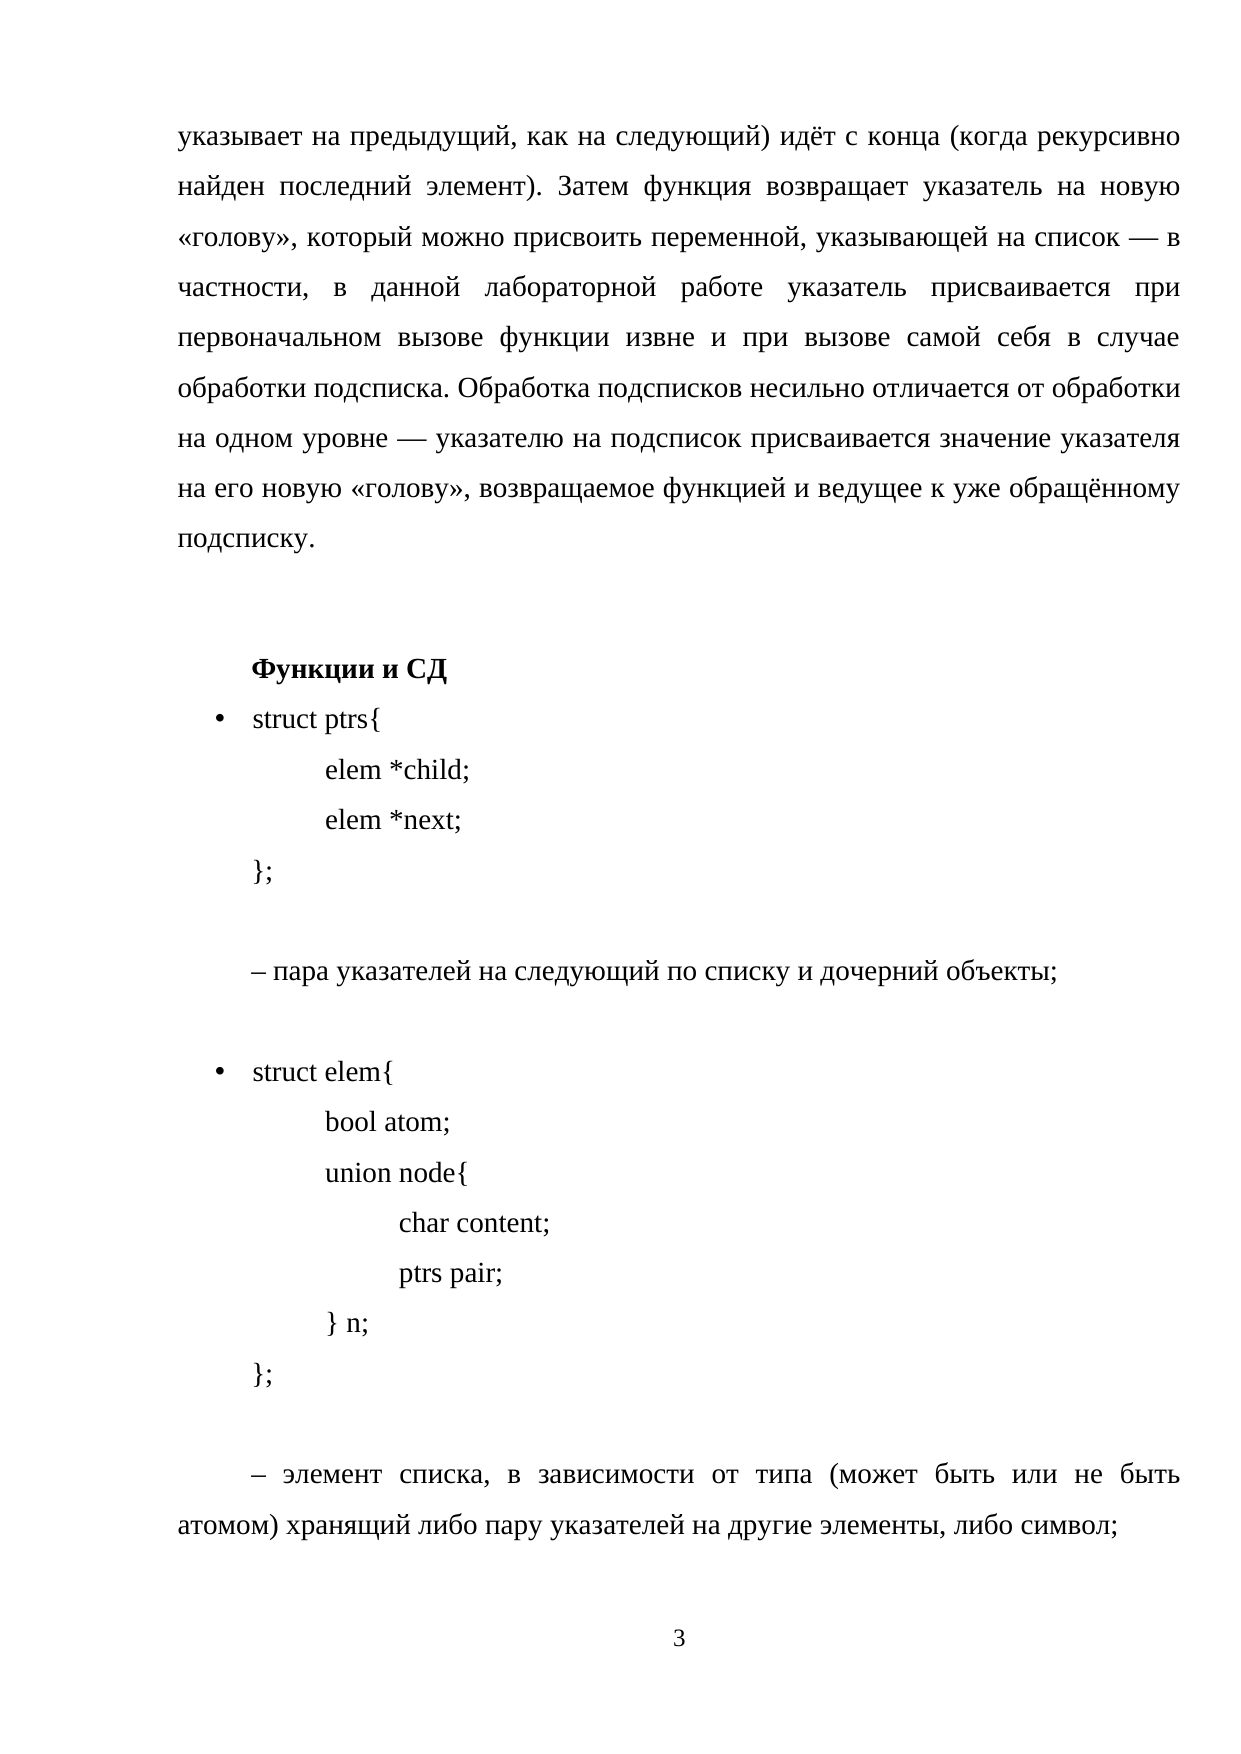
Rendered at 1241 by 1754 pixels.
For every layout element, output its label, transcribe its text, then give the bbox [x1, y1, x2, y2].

text char content; [177, 1205, 1181, 1238]
text – пара указателей на следующий по списку и дочерний объекты; [177, 953, 1181, 987]
text }; [177, 853, 1181, 886]
text }; [177, 1356, 1181, 1389]
list struct elem{ [215, 1054, 1181, 1088]
text – элемент списка, в зависимости от типа (может быть или не быть атомом) хранящий либо пару указателей на другие элементы, либо символ; [177, 1457, 1181, 1540]
text Функции и СД [177, 651, 1181, 685]
text elem *next; [177, 802, 1181, 836]
text elem *child; [177, 752, 1181, 786]
text bool atom; [177, 1104, 1181, 1138]
text union node{ [177, 1155, 1181, 1188]
list указывает на предыдущий, как на следующий) идёт с конца (когда рекурсивно найден последний элемент). Затем функция возвращает указатель на новую «голову», который можно присвоить переменной, указывающей на список — в частности, в данной лабораторной работе указатель присваивается при первоначальном вызове функции извне и при вызове самой себя в случае обработки подсписка. Обработка подсписков несильно отличается от обработки на одном уровне — указателю на подсписок присваивается значение указателя на его новую «голову», возвращаемое функцией и ведущее к уже обращённому подсписку. [177, 118, 1181, 554]
list struct ptrs{ [215, 702, 1181, 735]
text } n; [177, 1306, 1181, 1339]
text ptrs pair; [177, 1255, 1181, 1289]
